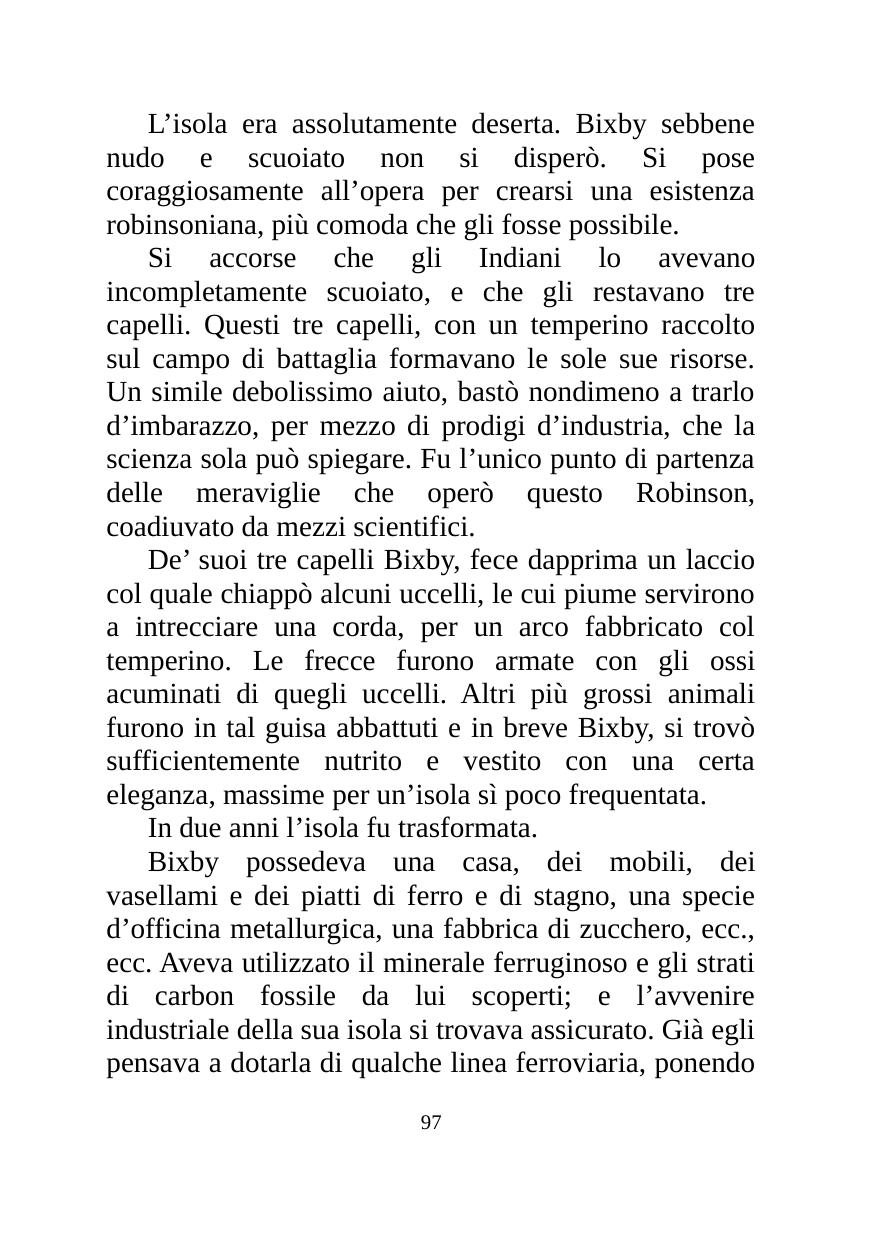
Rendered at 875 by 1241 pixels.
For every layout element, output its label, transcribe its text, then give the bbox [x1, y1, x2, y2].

text In due anni l’isola fu trasformata. [106, 811, 756, 844]
text De’ suoi tre capelli Bixby, fece dapprima un laccio col quale chiappò alcuni uccelli, le cui piume servirono a intrecciare una corda, per un arco fabbricato col temperino. Le frecce furono armate con gli ossi acuminati di quegli uccelli. Altri più grossi animali furono in tal guisa abbattuti e in breve Bixby, si trovò sufficientemente nutrito e vestito con una certa eleganza, massime per un’isola sì poco frequentata. [106, 542, 756, 811]
text Si accorse che gli Indiani lo avevano incompletamente scuoiato, e che gli restavano tre capelli. Questi tre capelli, con un temperino raccolto sul campo di battaglia formavano le sole sue risorse. Un simile debolissimo aiuto, bastò nondimeno a trarlo d’imbarazzo, per mezzo di prodigi d’industria, che la scienza sola può spiegare. Fu l’unico punto di partenza delle meraviglie che operò questo Robinson, coadiuvato da mezzi scientifici. [106, 240, 756, 542]
text L’isola era assolutamente deserta. Bixby sebbene nudo e scuoiato non si disperò. Si pose coraggiosamente all’opera per crearsi una esistenza robinsoniana, più comoda che gli fosse possibile. [106, 106, 756, 240]
text Bixby possedeva una casa, dei mobili, dei vasellami e dei piatti di ferro e di stagno, una specie d’officina metallurgica, una fabbrica di zucchero, ecc., ecc. Aveva utilizzato il minerale ferruginoso e gli strati di carbon fossile da lui scoperti; e l’avvenire industriale della sua isola si trovava assicurato. Già egli pensava a dotarla di qualche linea ferroviaria, ponendo [106, 844, 756, 1079]
